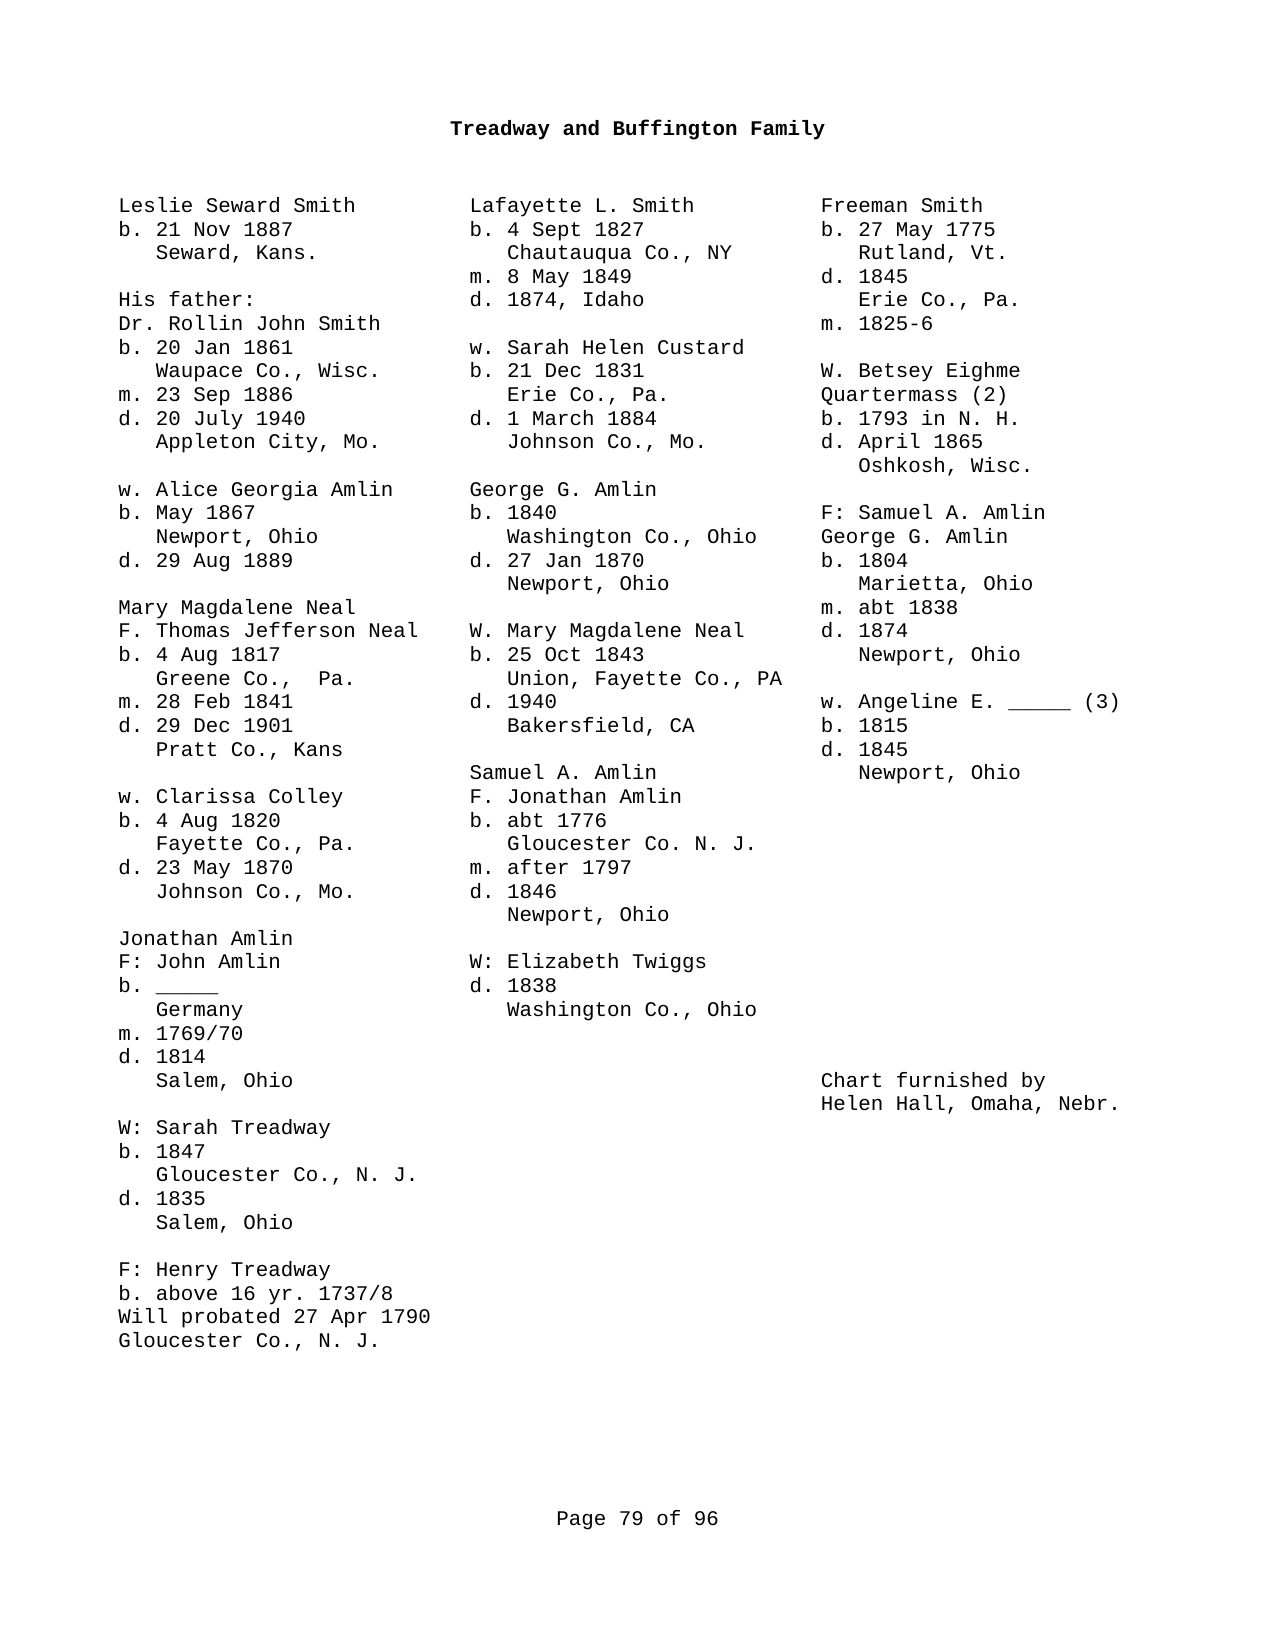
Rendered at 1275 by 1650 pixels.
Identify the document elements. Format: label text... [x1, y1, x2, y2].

text Johnson Co., Mo. [469, 431, 806, 455]
text F. Thomas Jefferson Neal [118, 621, 454, 644]
text Marietta, Ohio [821, 573, 1157, 597]
text d. 1874, Idaho [469, 289, 806, 313]
text Jonathan Amlin [118, 928, 454, 952]
text Appleton City, Mo. [118, 431, 454, 455]
text George G. Amlin [469, 479, 806, 502]
text Leslie Seward Smith [118, 195, 454, 218]
text Waupace Co., Wisc. [118, 360, 454, 384]
text b. abt 1776 [469, 810, 806, 833]
text b. _____ [118, 975, 454, 999]
text Newport, Ohio [469, 573, 806, 597]
text Greene Co., Pa. [118, 668, 454, 691]
text d. 1940 [469, 691, 806, 715]
text m. 1769/70 [118, 1022, 454, 1046]
text d. 29 Dec 1901 [118, 715, 454, 739]
text d. 1838 [469, 975, 806, 999]
text Chautauqua Co., NY [469, 242, 806, 266]
text F: Samuel A. Amlin [821, 502, 1157, 526]
text d. 1 March 1884 [469, 408, 806, 431]
text w. Clarissa Colley [118, 786, 454, 810]
text w. Sarah Helen Custard [469, 337, 806, 360]
text d. 1814 [118, 1046, 454, 1070]
text m. 8 May 1849 [469, 266, 806, 289]
text m. abt 1838 [821, 597, 1157, 621]
text b. May 1867 [118, 502, 454, 526]
text b. 1847 [118, 1141, 454, 1164]
text W: Sarah Treadway [118, 1117, 454, 1141]
text Salem, Ohio [118, 1212, 454, 1235]
text Union, Fayette Co., PA [469, 668, 806, 691]
text d. 23 May 1870 [118, 857, 454, 881]
text Gloucester Co., N. J. [118, 1330, 454, 1353]
text Rutland, Vt. [821, 242, 1157, 266]
text b. above 16 yr. 1737/8 [118, 1283, 454, 1306]
text George G. Amlin [821, 526, 1157, 549]
text Freeman Smith [821, 195, 1157, 218]
text w. Alice Georgia Amlin [118, 479, 454, 502]
text Fayette Co., Pa. [118, 833, 454, 857]
text Newport, Ohio [821, 762, 1157, 786]
text His father: [118, 289, 454, 313]
text Johnson Co., Mo. [118, 881, 454, 904]
text Pratt Co., Kans [118, 739, 454, 762]
text Dr. Rollin John Smith [118, 313, 454, 337]
text d. 1845 [821, 739, 1157, 762]
text Bakersfield, CA [469, 715, 806, 739]
text m. after 1797 [469, 857, 806, 881]
text d. 1835 [118, 1188, 454, 1212]
text b. 4 Aug 1820 [118, 810, 454, 833]
text w. Angeline E. _____ (3) [821, 691, 1157, 715]
text W: Elizabeth Twiggs [469, 952, 806, 975]
text F: John Amlin [118, 952, 454, 975]
text d. 29 Aug 1889 [118, 549, 454, 573]
text Lafayette L. Smith [469, 195, 806, 218]
text Erie Co., Pa. [821, 289, 1157, 313]
text m. 23 Sep 1886 [118, 384, 454, 408]
text d. 20 July 1940 [118, 408, 454, 431]
text d. 1874 [821, 621, 1157, 644]
text Helen Hall, Omaha, Nebr. [821, 1093, 1157, 1117]
text d. 1845 [821, 266, 1157, 289]
text b. 1793 in N. H. [821, 408, 1157, 431]
text Samuel A. Amlin [469, 762, 806, 786]
text Mary Magdalene Neal [118, 597, 454, 621]
text b. 21 Dec 1831 [469, 360, 806, 384]
text Washington Co., Ohio [469, 999, 806, 1022]
text d. April 1865 [821, 431, 1157, 455]
text b. 4 Sept 1827 [469, 218, 806, 242]
text b. 20 Jan 1861 [118, 337, 454, 360]
text Will probated 27 Apr 1790 [118, 1306, 454, 1330]
text Washington Co., Ohio [469, 526, 806, 549]
text b. 25 Oct 1843 [469, 644, 806, 668]
text Gloucester Co., N. J. [118, 1164, 454, 1188]
text m. 1825-6 [821, 313, 1157, 337]
text Oshkosh, Wisc. [821, 455, 1157, 479]
text Seward, Kans. [118, 242, 454, 266]
text d. 1846 [469, 881, 806, 904]
text Newport, Ohio [821, 644, 1157, 668]
text m. 28 Feb 1841 [118, 691, 454, 715]
text Chart furnished by [821, 1070, 1157, 1093]
text Newport, Ohio [118, 526, 454, 549]
text b. 1815 [821, 715, 1157, 739]
text F: Henry Treadway [118, 1259, 454, 1283]
text W. Mary Magdalene Neal [469, 621, 806, 644]
text b. 1840 [469, 502, 806, 526]
text Newport, Ohio [469, 904, 806, 928]
text F. Jonathan Amlin [469, 786, 806, 810]
text Erie Co., Pa. [469, 384, 806, 408]
text b. 21 Nov 1887 [118, 218, 454, 242]
text b. 4 Aug 1817 [118, 644, 454, 668]
text Germany [118, 999, 454, 1022]
text W. Betsey Eighme Quartermass (2) [821, 360, 1157, 408]
text Gloucester Co. N. J. [469, 833, 806, 857]
text d. 27 Jan 1870 [469, 549, 806, 573]
text Salem, Ohio [118, 1070, 454, 1093]
text b. 27 May 1775 [821, 218, 1157, 242]
text b. 1804 [821, 549, 1157, 573]
